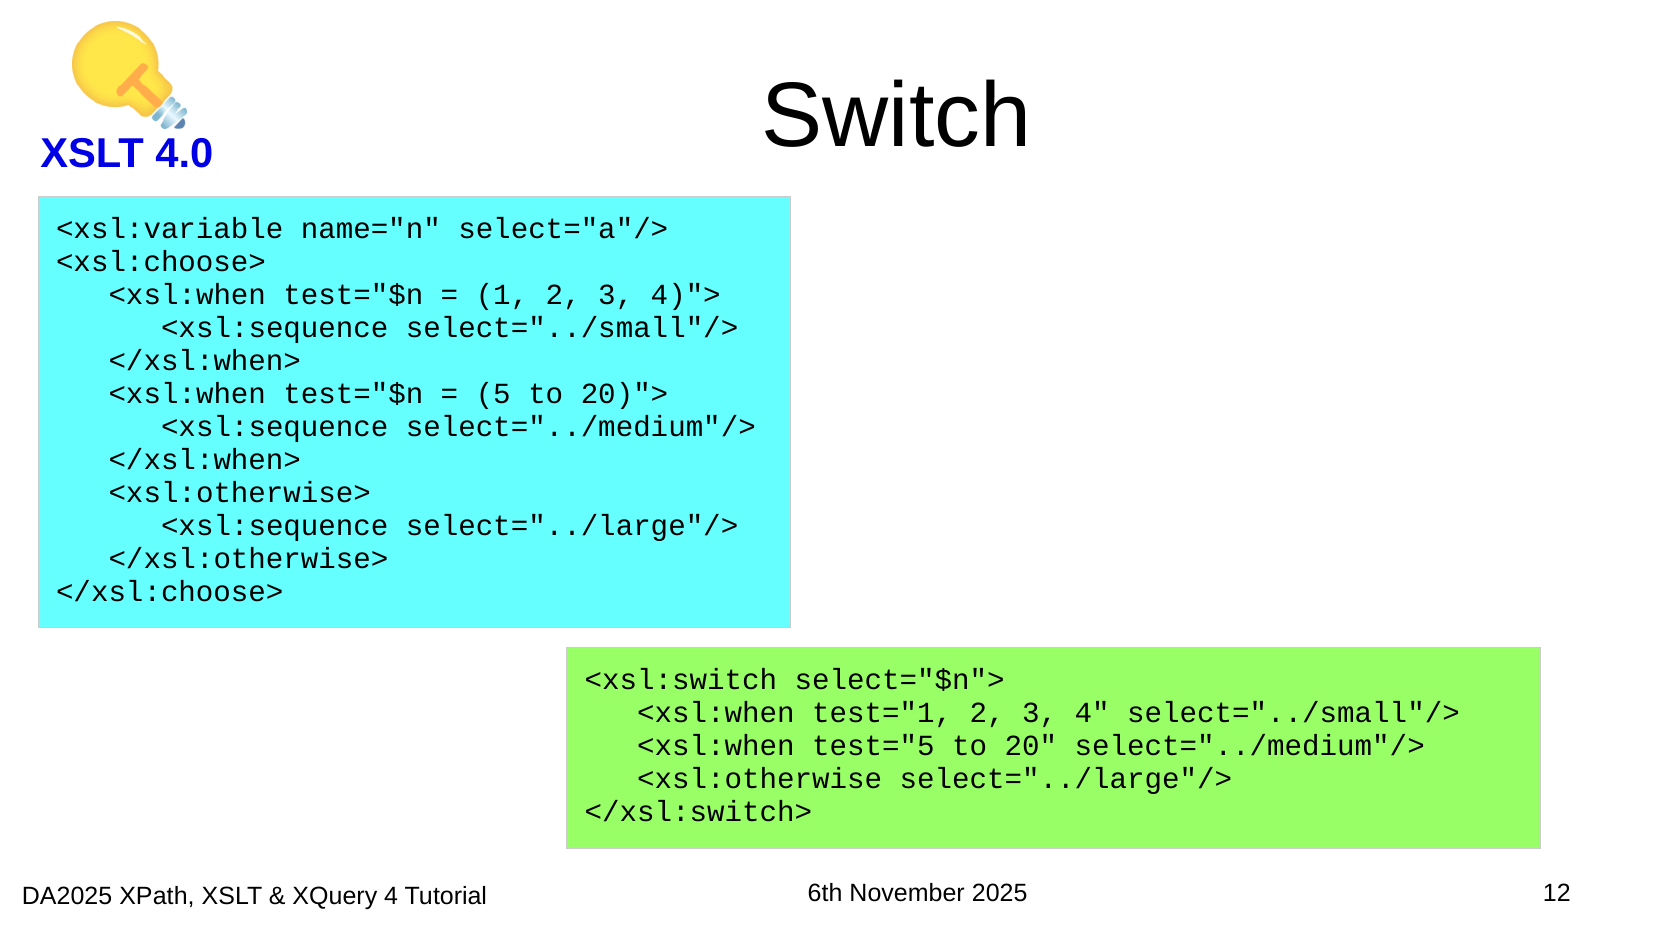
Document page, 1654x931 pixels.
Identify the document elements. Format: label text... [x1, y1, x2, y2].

text_box <xsl:variable name="n" select="a"/> <xsl:choose> <xsl:when test="$n = (1, 2, 3, 4)"> <xsl:sequence select="../small"/> </xsl:when> <xsl:when test="$n = (5 to 20)"> <xsl:sequence select="../medium"/> </xsl:when> <xsl:otherwise> <xsl:sequence select="../large"/> </xsl:otherwise> </xsl:choose> [38, 196, 791, 628]
text_box <xsl:switch select="$n"> <xsl:when test="1, 2, 3, 4" select="../small"/> <xsl:when test="5 to 20" select="../medium"/> <xsl:otherwise select="../large"/> </xsl:switch> [566, 647, 1541, 849]
picture [72, 21, 187, 129]
title Switch [222, 37, 1571, 193]
